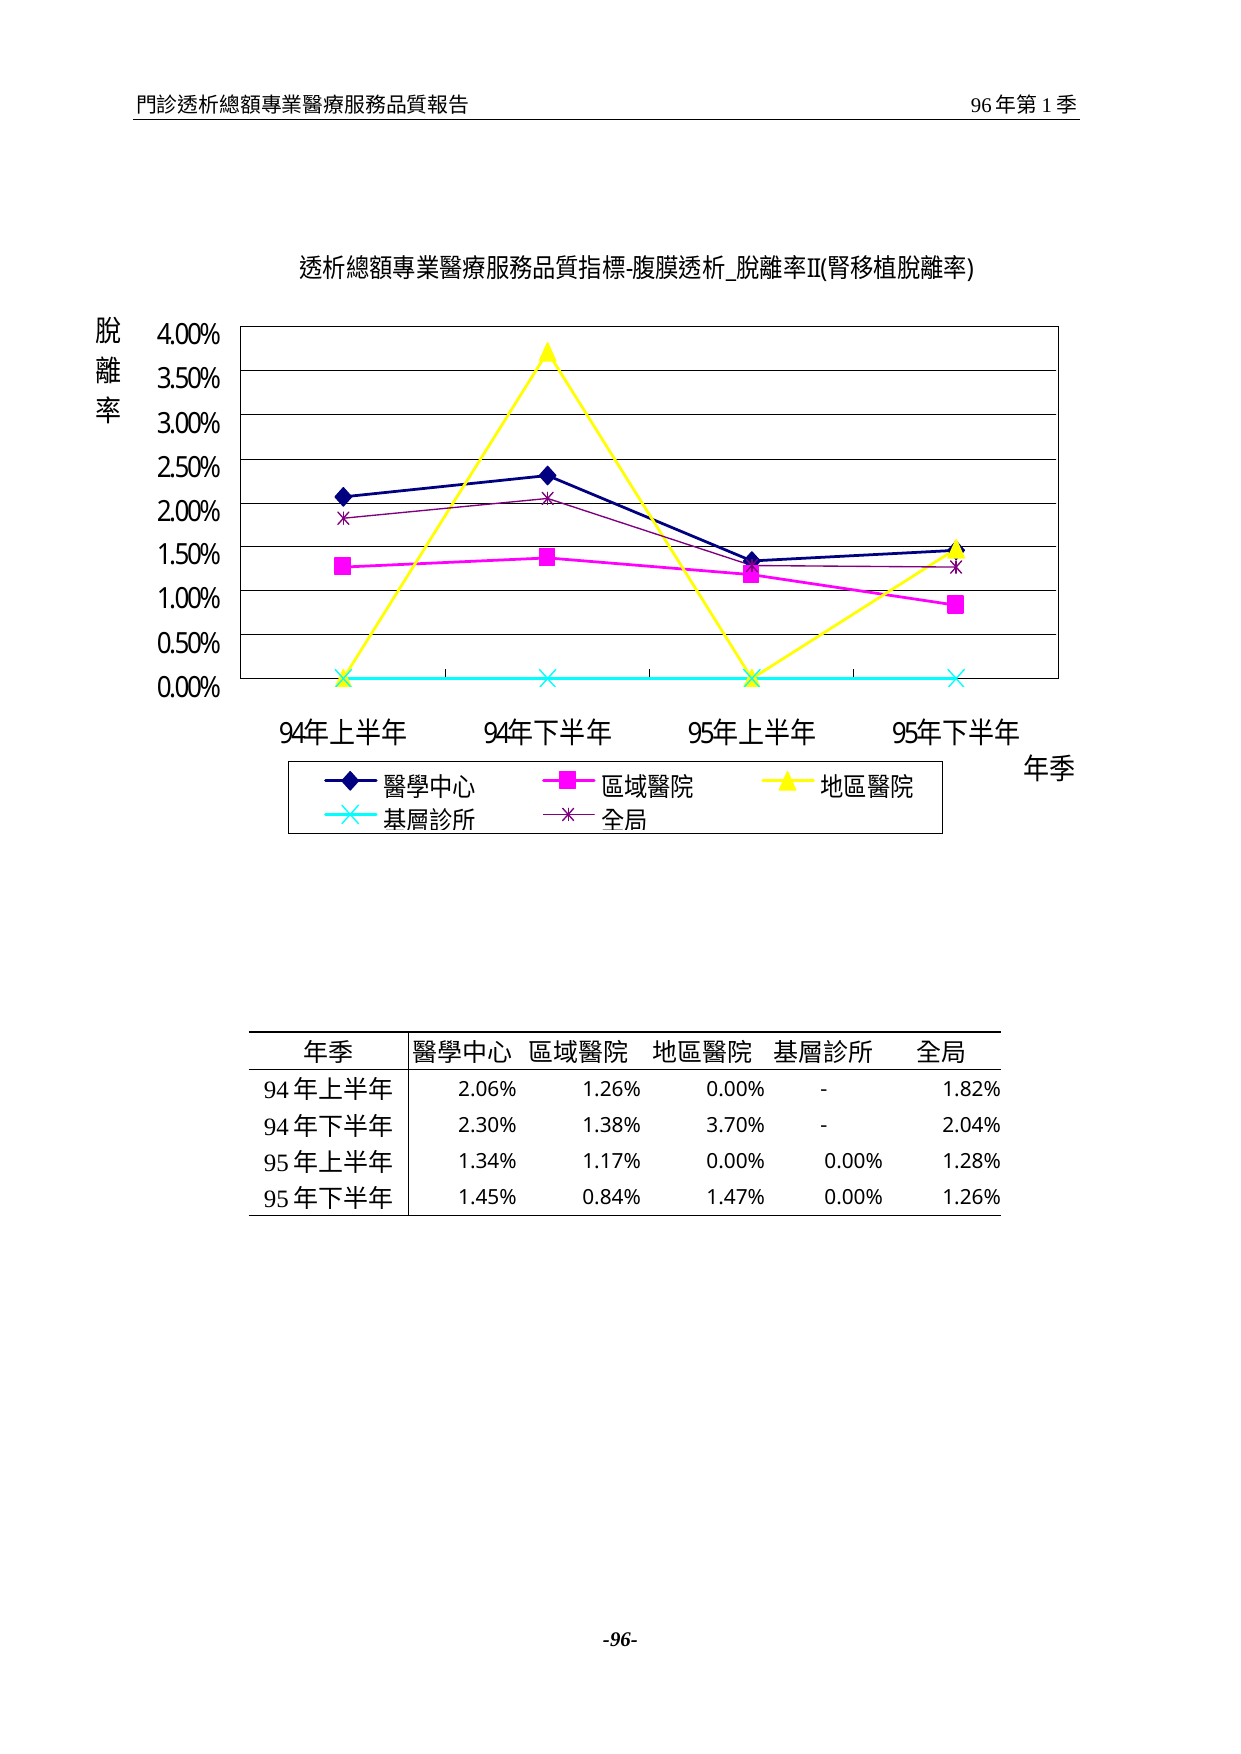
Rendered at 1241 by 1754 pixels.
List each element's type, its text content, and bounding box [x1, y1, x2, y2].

table_header 區域醫院 [516, 1033, 641, 1069]
table_cell 2.06% [409, 1070, 516, 1106]
table_cell - [765, 1070, 883, 1106]
table_cell 1.28% [883, 1142, 1001, 1178]
table_cell 2.30% [409, 1106, 516, 1142]
table_header 全局 [883, 1033, 1001, 1069]
table_cell 0.00% [765, 1142, 883, 1178]
table_cell 1.38% [516, 1106, 641, 1142]
table_cell 1.26% [516, 1070, 641, 1106]
table_header 基層診所 [765, 1033, 883, 1069]
table_header 年季 [249, 1033, 408, 1069]
table_cell 95年上半年 [249, 1142, 408, 1178]
table_cell 0.00% [641, 1142, 765, 1178]
table_cell 94年下半年 [249, 1106, 408, 1142]
table_cell 1.17% [516, 1142, 641, 1178]
table_cell 0.00% [765, 1179, 883, 1215]
table_cell 0.00% [641, 1070, 765, 1106]
table_cell 3.70% [641, 1106, 765, 1142]
table_cell 1.82% [883, 1070, 1001, 1106]
table_cell 0.84% [516, 1179, 641, 1215]
table_cell 1.47% [641, 1179, 765, 1215]
table_header 醫學中心 [409, 1033, 516, 1069]
table_cell 1.26% [883, 1179, 1001, 1215]
table_cell 1.34% [409, 1142, 516, 1178]
table_cell 95年下半年 [249, 1179, 408, 1215]
table_cell 2.04% [883, 1106, 1001, 1142]
table_cell 94年上半年 [249, 1070, 408, 1106]
table_cell - [765, 1106, 883, 1142]
table_cell 1.45% [409, 1179, 516, 1215]
table_header 地區醫院 [641, 1033, 765, 1069]
